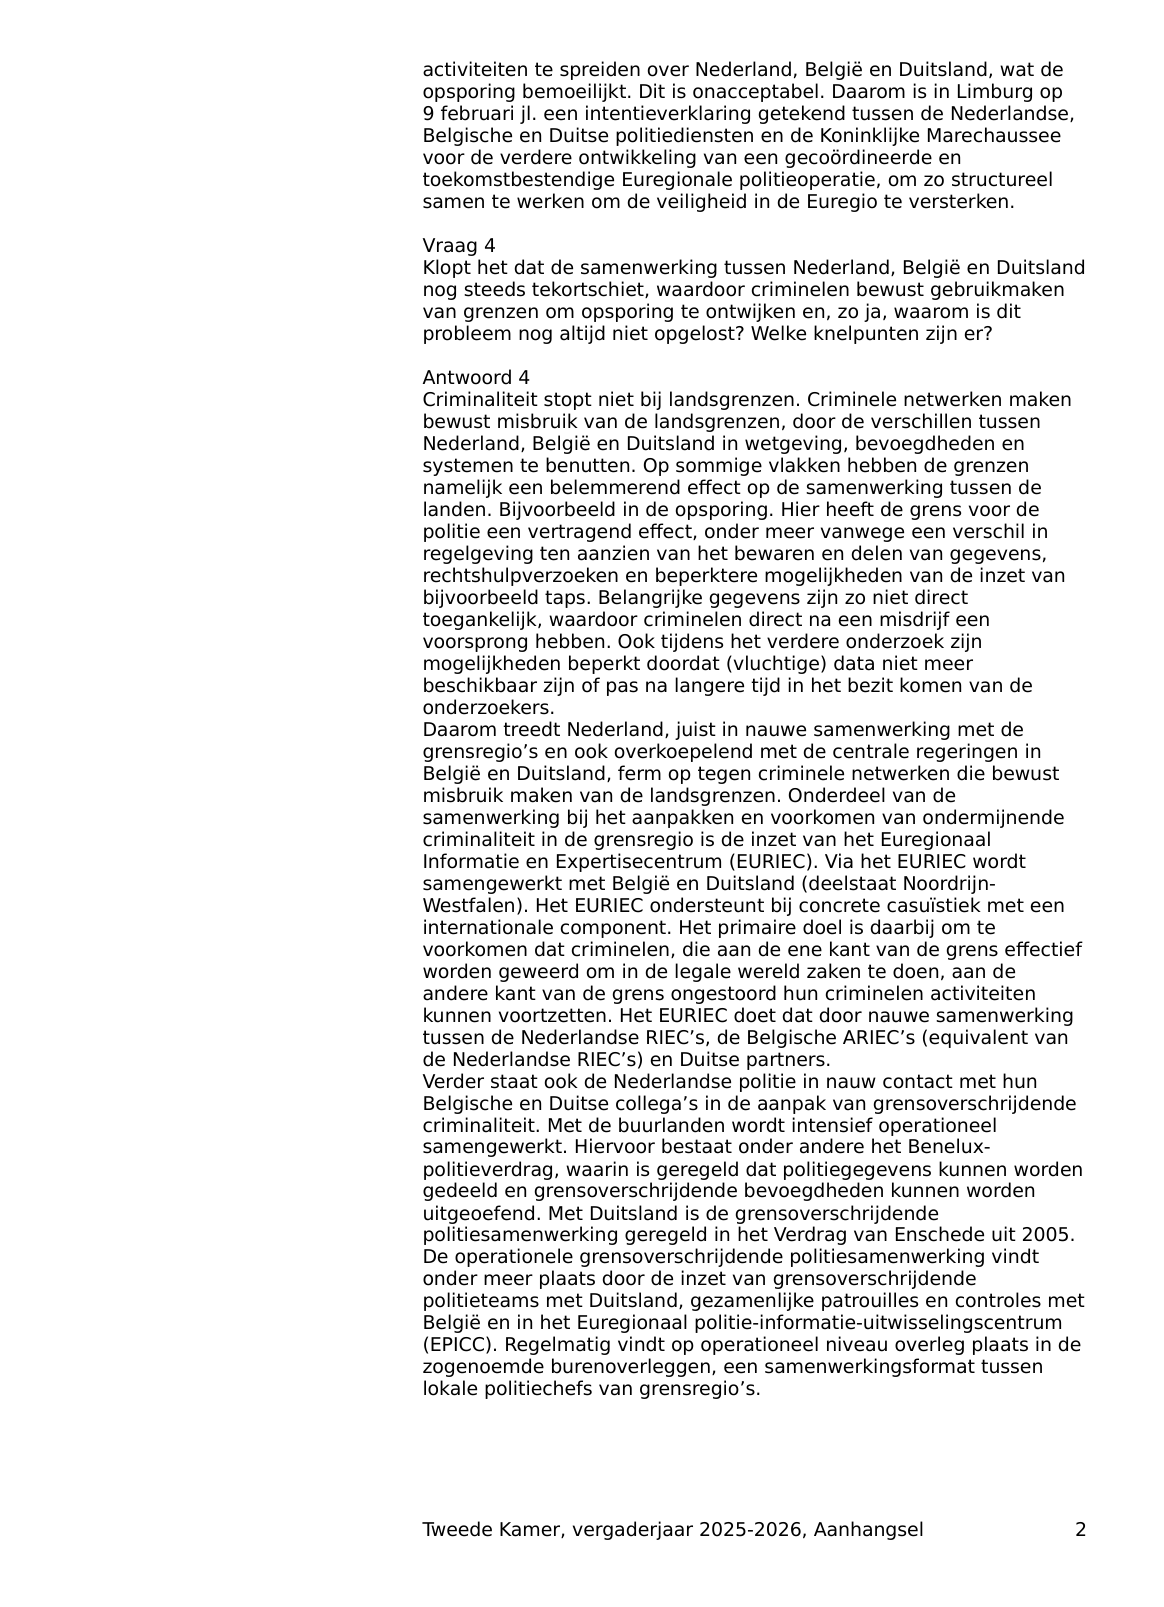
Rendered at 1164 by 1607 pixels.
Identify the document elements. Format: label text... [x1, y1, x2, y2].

text Klopt het dat de samenwerking tussen Nederland, België en Duitsland nog steeds tekortschiet, waardoor criminelen bewust gebruikmaken van grenzen om opsporing te ontwijken en, zo ja, waarom is dit probleem nog altijd niet opgelost? Welke knelpunten zijn er? [422, 257, 1087, 345]
text activiteiten te spreiden over Nederland, België en Duitsland, wat de opsporing bemoeilijkt. Dit is onacceptabel. Daarom is in Limburg op 9 februari jl. een intentieverklaring getekend tussen de Nederlandse, Belgische en Duitse politiediensten en de Koninklijke Marechaussee voor de verdere ontwikkeling van een gecoördineerde en toekomstbestendige Euregionale politieoperatie, om zo structureel samen te werken om de veiligheid in de Euregio te versterken. [422, 59, 1087, 213]
text Antwoord 4 [422, 367, 1087, 389]
text Verder staat ook de Nederlandse politie in nauw contact met hun Belgische en Duitse collega’s in de aanpak van grensoverschrijdende criminaliteit. Met de buurlanden wordt intensief operationeel samengewerkt. Hiervoor bestaat onder andere het Benelux-politieverdrag, waarin is geregeld dat politiegegevens kunnen worden gedeeld en grensoverschrijdende bevoegdheden kunnen worden uitgeoefend. Met Duitsland is de grensoverschrijdende politiesamenwerking geregeld in het Verdrag van Enschede uit 2005. [422, 1071, 1087, 1246]
text Vraag 4 [422, 235, 1087, 257]
text Daarom treedt Nederland, juist in nauwe samenwerking met de grensregio’s en ook overkoepelend met de centrale regeringen in België en Duitsland, ferm op tegen criminele netwerken die bewust misbruik maken van de landsgrenzen. Onderdeel van de samenwerking bij het aanpakken en voorkomen van ondermijnende criminaliteit in de grensregio is de inzet van het Euregionaal Informatie en Expertisecentrum (EURIEC). Via het EURIEC wordt samengewerkt met België en Duitsland (deelstaat Noordrijn-Westfalen). Het EURIEC ondersteunt bij concrete casuïstiek met een internationale component. Het primaire doel is daarbij om te voorkomen dat criminelen, die aan de ene kant van de grens effectief worden geweerd om in de legale wereld zaken te doen, aan de andere kant van de grens ongestoord hun criminelen activiteiten kunnen voortzetten. Het EURIEC doet dat door nauwe samenwerking tussen de Nederlandse RIEC’s, de Belgische ARIEC’s (equivalent van de Nederlandse RIEC’s) en Duitse partners. [422, 719, 1087, 1071]
text De operationele grensoverschrijdende politiesamenwerking vindt onder meer plaats door de inzet van grensoverschrijdende politieteams met Duitsland, gezamenlijke patrouilles en controles met België en in het Euregionaal politie-informatie-uitwisselingscentrum (EPICC). Regelmatig vindt op operationeel niveau overleg plaats in de zogenoemde burenoverleggen, een samenwerkingsformat tussen lokale politiechefs van grensregio’s. [422, 1246, 1087, 1400]
text Criminaliteit stopt niet bij landsgrenzen. Criminele netwerken maken bewust misbruik van de landsgrenzen, door de verschillen tussen Nederland, België en Duitsland in wetgeving, bevoegdheden en systemen te benutten. Op sommige vlakken hebben de grenzen namelijk een belemmerend effect op de samenwerking tussen de landen. Bijvoorbeeld in de opsporing. Hier heeft de grens voor de politie een vertragend effect, onder meer vanwege een verschil in regelgeving ten aanzien van het bewaren en delen van gegevens, rechtshulpverzoeken en beperktere mogelijkheden van de inzet van bijvoorbeeld taps. Belangrijke gegevens zijn zo niet direct toegankelijk, waardoor criminelen direct na een misdrijf een voorsprong hebben. Ook tijdens het verdere onderzoek zijn mogelijkheden beperkt doordat (vluchtige) data niet meer beschikbaar zijn of pas na langere tijd in het bezit komen van de onderzoekers. [422, 389, 1087, 719]
